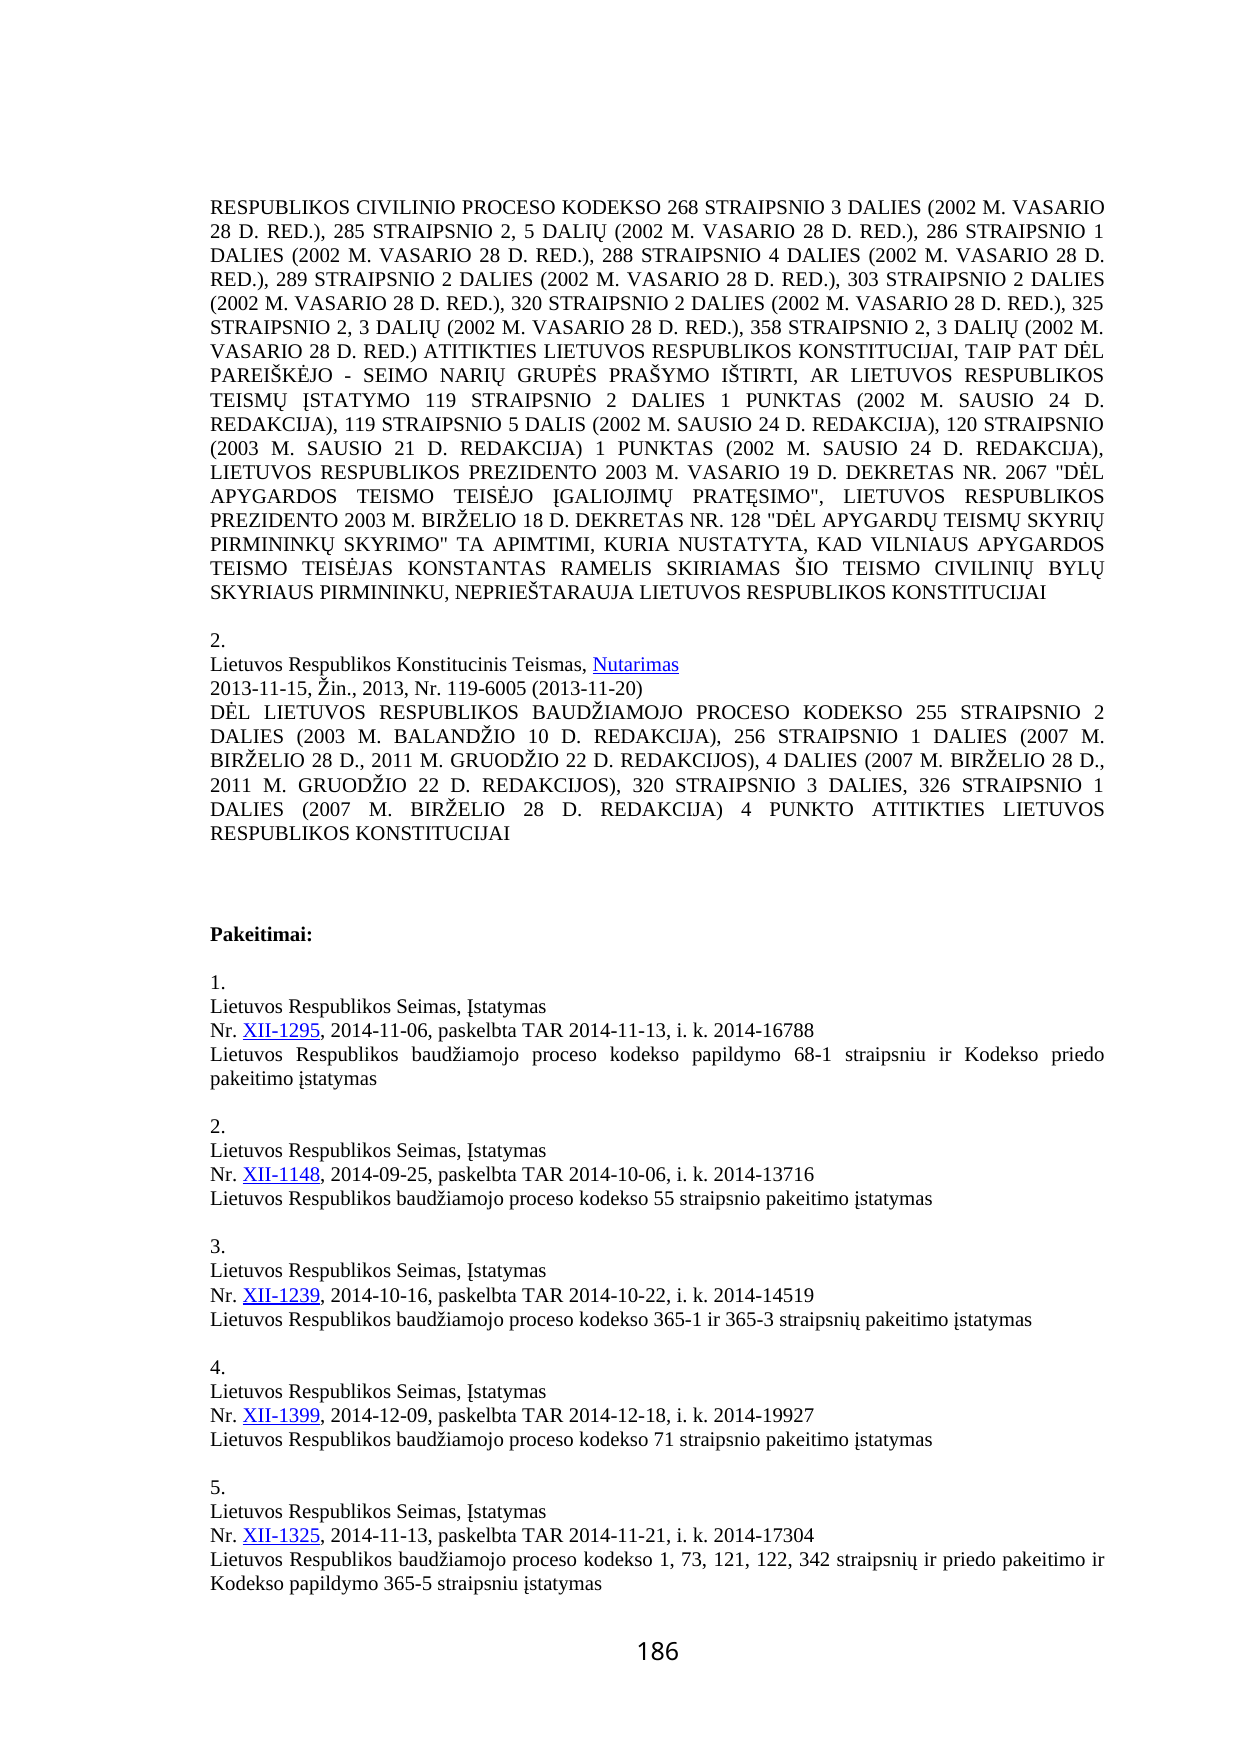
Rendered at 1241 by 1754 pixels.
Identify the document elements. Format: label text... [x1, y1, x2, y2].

text Pakeitimai: [210, 922, 1106, 946]
text Lietuvos Respublikos Seimas, Įstatymas [210, 994, 1106, 1018]
text Lietuvos Respublikos baudžiamojo proceso kodekso 365-1 ir 365-3 straipsnių pakeitimo įstatymas [210, 1307, 1106, 1331]
text Nr. XII-1295, 2014-11-06, paskelbta TAR 2014-11-13, i. k. 2014-16788 [210, 1018, 1106, 1042]
text 4. [210, 1355, 1106, 1379]
text Lietuvos Respublikos baudžiamojo proceso kodekso 1, 73, 121, 122, 342 straipsnių ir priedo pakeitimo ir Kodekso papildymo 365-5 straipsniu įstatymas [210, 1547, 1106, 1595]
text 3. [210, 1234, 1106, 1258]
text Lietuvos Respublikos Seimas, Įstatymas [210, 1138, 1106, 1162]
text DĖL LIETUVOS RESPUBLIKOS BAUDŽIAMOJO PROCESO KODEKSO 255 STRAIPSNIO 2 DALIES (2003 M. BALANDŽIO 10 D. REDAKCIJA), 256 STRAIPSNIO 1 DALIES (2007 M. BIRŽELIO 28 D., 2011 M. GRUODŽIO 22 D. REDAKCIJOS), 4 DALIES (2007 M. BIRŽELIO 28 D., 2011 M. GRUODŽIO 22 D. REDAKCIJOS), 320 STRAIPSNIO 3 DALIES, 326 STRAIPSNIO 1 DALIES (2007 M. BIRŽELIO 28 D. REDAKCIJA) 4 PUNKTO ATITIKTIES LIETUVOS RESPUBLIKOS KONSTITUCIJAI [210, 700, 1106, 845]
text Lietuvos Respublikos baudžiamojo proceso kodekso papildymo 68-1 straipsniu ir Kodekso priedo pakeitimo įstatymas [210, 1042, 1106, 1090]
text 2. [210, 1114, 1106, 1138]
text Lietuvos Respublikos Seimas, Įstatymas [210, 1499, 1106, 1523]
text 2. [210, 628, 1106, 652]
text RESPUBLIKOS CIVILINIO PROCESO KODEKSO 268 STRAIPSNIO 3 DALIES (2002 M. VASARIO 28 D. RED.), 285 STRAIPSNIO 2, 5 DALIŲ (2002 M. VASARIO 28 D. RED.), 286 STRAIPSNIO 1 DALIES (2002 M. VASARIO 28 D. RED.), 288 STRAIPSNIO 4 DALIES (2002 M. VASARIO 28 D. RED.), 289 STRAIPSNIO 2 DALIES (2002 M. VASARIO 28 D. RED.), 303 STRAIPSNIO 2 DALIES (2002 M. VASARIO 28 D. RED.), 320 STRAIPSNIO 2 DALIES (2002 M. VASARIO 28 D. RED.), 325 STRAIPSNIO 2, 3 DALIŲ (2002 M. VASARIO 28 D. RED.), 358 STRAIPSNIO 2, 3 DALIŲ (2002 M. VASARIO 28 D. RED.) ATITIKTIES LIETUVOS RESPUBLIKOS KONSTITUCIJAI, TAIP PAT DĖL PAREIŠKĖJO - SEIMO NARIŲ GRUPĖS PRAŠYMO IŠTIRTI, AR LIETUVOS RESPUBLIKOS TEISMŲ ĮSTATYMO 119 STRAIPSNIO 2 DALIES 1 PUNKTAS (2002 M. SAUSIO 24 D. REDAKCIJA), 119 STRAIPSNIO 5 DALIS (2002 M. SAUSIO 24 D. REDAKCIJA), 120 STRAIPSNIO (2003 M. SAUSIO 21 D. REDAKCIJA) 1 PUNKTAS (2002 M. SAUSIO 24 D. REDAKCIJA), LIETUVOS RESPUBLIKOS PREZIDENTO 2003 M. VASARIO 19 D. DEKRETAS NR. 2067 "DĖL APYGARDOS TEISMO TEISĖJO ĮGALIOJIMŲ PRATĘSIMO", LIETUVOS RESPUBLIKOS PREZIDENTO 2003 M. BIRŽELIO 18 D. DEKRETAS NR. 128 "DĖL APYGARDŲ TEISMŲ SKYRIŲ PIRMININKŲ SKYRIMO" TA APIMTIMI, KURIA NUSTATYTA, KAD VILNIAUS APYGARDOS TEISMO TEISĖJAS KONSTANTAS RAMELIS SKIRIAMAS ŠIO TEISMO CIVILINIŲ BYLŲ SKYRIAUS PIRMININKU, NEPRIEŠTARAUJA LIETUVOS RESPUBLIKOS KONSTITUCIJAI [210, 195, 1106, 604]
text 1. [210, 970, 1106, 994]
text Lietuvos Respublikos Seimas, Įstatymas [210, 1258, 1106, 1282]
text 2013-11-15, Žin., 2013, Nr. 119-6005 (2013-11-20) [210, 676, 1106, 700]
text Lietuvos Respublikos Konstitucinis Teismas, Nutarimas [210, 652, 1106, 676]
text Nr. XII-1239, 2014-10-16, paskelbta TAR 2014-10-22, i. k. 2014-14519 [210, 1282, 1106, 1307]
text Lietuvos Respublikos Seimas, Įstatymas [210, 1379, 1106, 1403]
text Nr. XII-1325, 2014-11-13, paskelbta TAR 2014-11-21, i. k. 2014-17304 [210, 1523, 1106, 1547]
text Lietuvos Respublikos baudžiamojo proceso kodekso 71 straipsnio pakeitimo įstatymas [210, 1427, 1106, 1451]
text 5. [210, 1475, 1106, 1499]
text Nr. XII-1148, 2014-09-25, paskelbta TAR 2014-10-06, i. k. 2014-13716 [210, 1162, 1106, 1186]
text Nr. XII-1399, 2014-12-09, paskelbta TAR 2014-12-18, i. k. 2014-19927 [210, 1403, 1106, 1427]
text Lietuvos Respublikos baudžiamojo proceso kodekso 55 straipsnio pakeitimo įstatymas [210, 1186, 1106, 1210]
